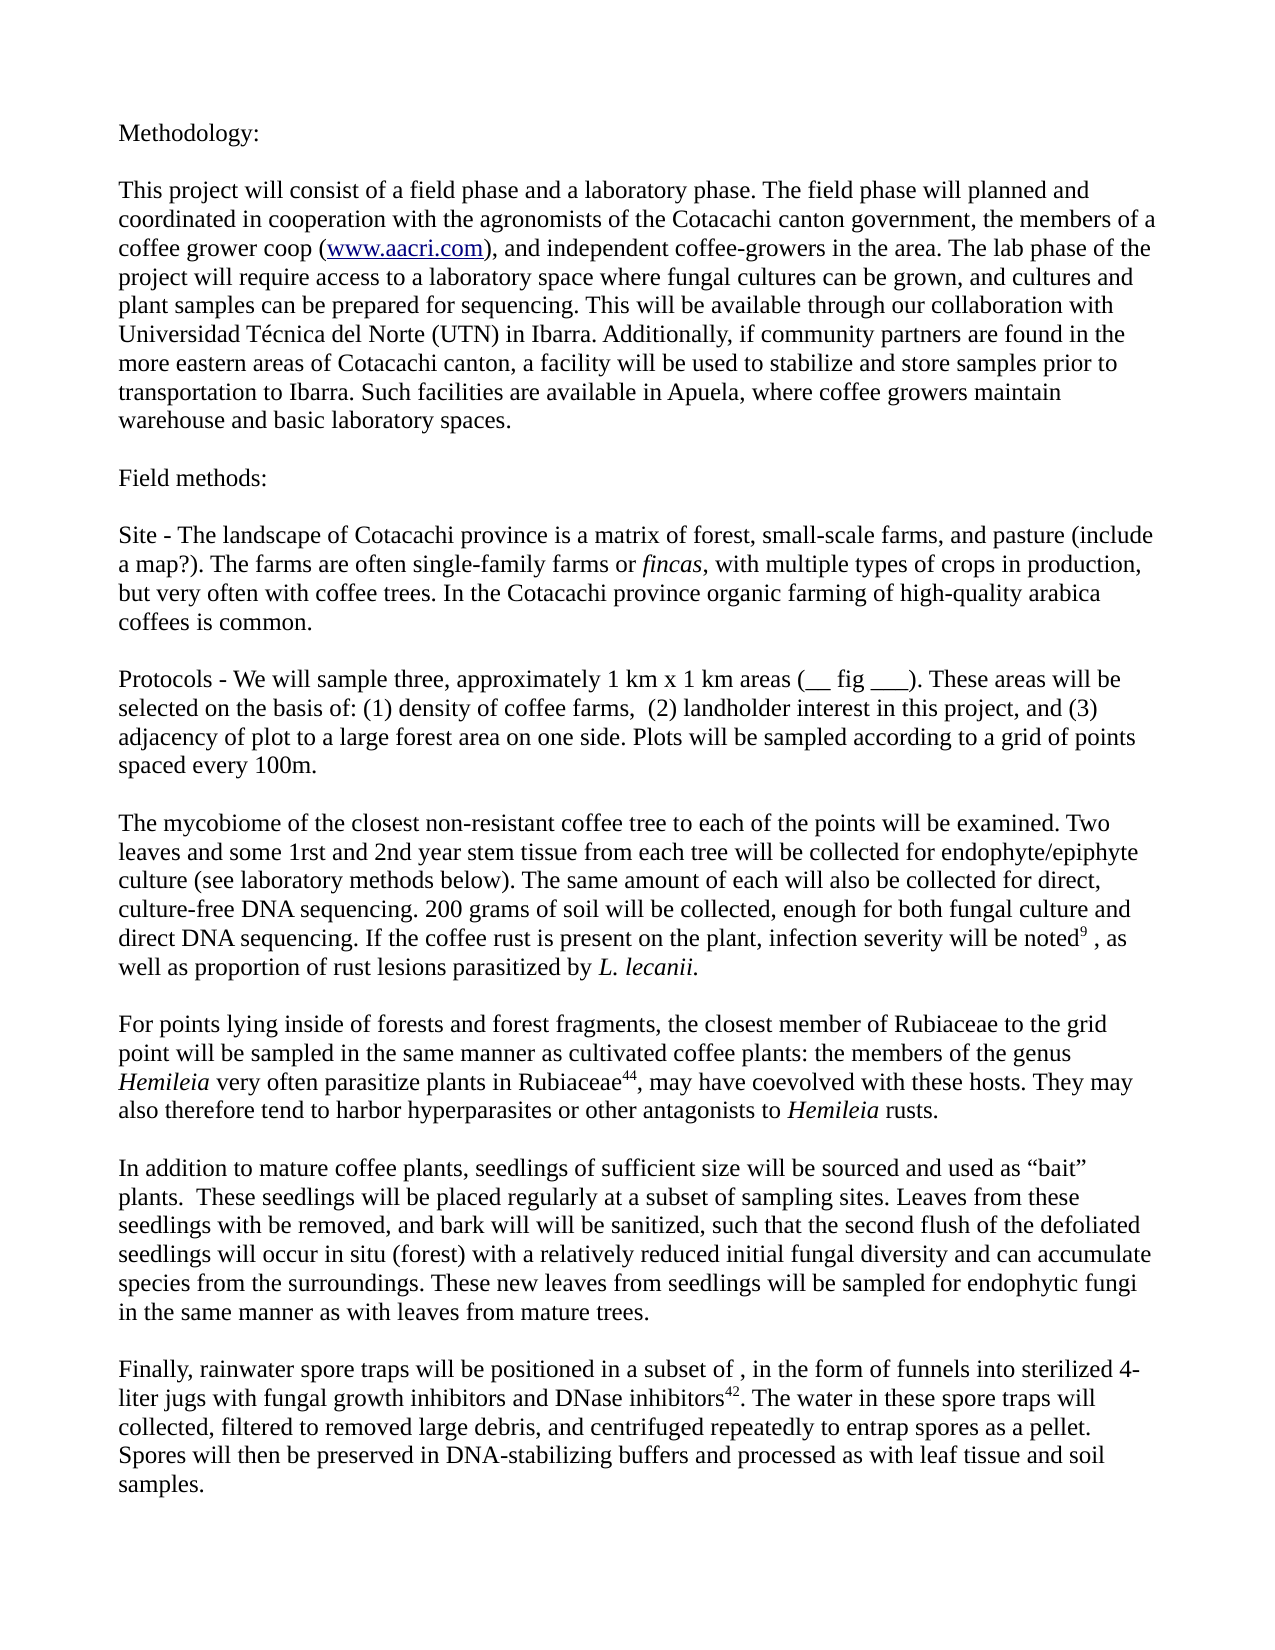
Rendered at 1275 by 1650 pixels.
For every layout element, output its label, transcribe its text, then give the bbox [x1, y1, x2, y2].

text This project will consist of a field phase and a laboratory phase. The field phase will planned and coordinated in cooperation with the agronomists of the Cotacachi canton government, the members of a coffee grower coop (www.aacri.com), and independent coffee-growers in the area. The lab phase of the project will require access to a laboratory space where fungal cultures can be grown, and cultures and plant samples can be prepared for sequencing. This will be available through our collaboration with Universidad Técnica del Norte (UTN) in Ibarra. Additionally, if community partners are found in the more eastern areas of Cotacachi canton, a facility will be used to stabilize and store samples prior to transportation to Ibarra. Such facilities are available in Apuela, where coffee growers maintain warehouse and basic laboratory spaces. [118, 176, 1157, 434]
text For points lying inside of forests and forest fragments, the closest member of Rubiaceae to the grid point will be sampled in the same manner as cultivated coffee plants: the members of the genus Hemileia very often parasitize plants in Rubiaceae44, may have coevolved with these hosts. They may also therefore tend to harbor hyperparasites or other antagonists to Hemileia rusts. [118, 1009, 1157, 1124]
text Field methods: [118, 463, 1157, 492]
text Site - The landscape of Cotacachi province is a matrix of forest, small-scale farms, and pasture (include a map?). The farms are often single-family farms or fincas, with multiple types of crops in production, but very often with coffee trees. In the Cotacachi province organic farming of high-quality arabica coffees is common. [118, 521, 1157, 636]
text Methodology: [118, 118, 1157, 147]
text In addition to mature coffee plants, seedlings of sufficient size will be sourced and used as “bait” plants. These seedlings will be placed regularly at a subset of sampling sites. Leaves from these seedlings with be removed, and bark will will be sanitized, such that the second flush of the defoliated seedlings will occur in situ (forest) with a relatively reduced initial fungal diversity and can accumulate species from the surroundings. These new leaves from seedlings will be sampled for endophytic fungi in the same manner as with leaves from mature trees. [118, 1153, 1157, 1326]
text The mycobiome of the closest non-resistant coffee tree to each of the points will be examined. Two leaves and some 1rst and 2nd year stem tissue from each tree will be collected for endophyte/epiphyte culture (see laboratory methods below). The same amount of each will also be collected for direct, culture-free DNA sequencing. 200 grams of soil will be collected, enough for both fungal culture and direct DNA sequencing. If the coffee rust is present on the plant, infection severity will be noted9 , as well as proportion of rust lesions parasitized by L. lecanii. [118, 808, 1157, 981]
text Finally, rainwater spore traps will be positioned in a subset of , in the form of funnels into sterilized 4-liter jugs with fungal growth inhibitors and DNase inhibitors42. The water in these spore traps will collected, filtered to removed large debris, and centrifuged repeatedly to entrap spores as a pellet. Spores will then be preserved in DNA-stabilizing buffers and processed as with leaf tissue and soil samples. [118, 1354, 1157, 1498]
text Protocols - We will sample three, approximately 1 km x 1 km areas (__ fig ___). These areas will be selected on the basis of: (1) density of coffee farms, (2) landholder interest in this project, and (3) adjacency of plot to a large forest area on one side. Plots will be sampled according to a grid of points spaced every 100m. [118, 664, 1157, 779]
